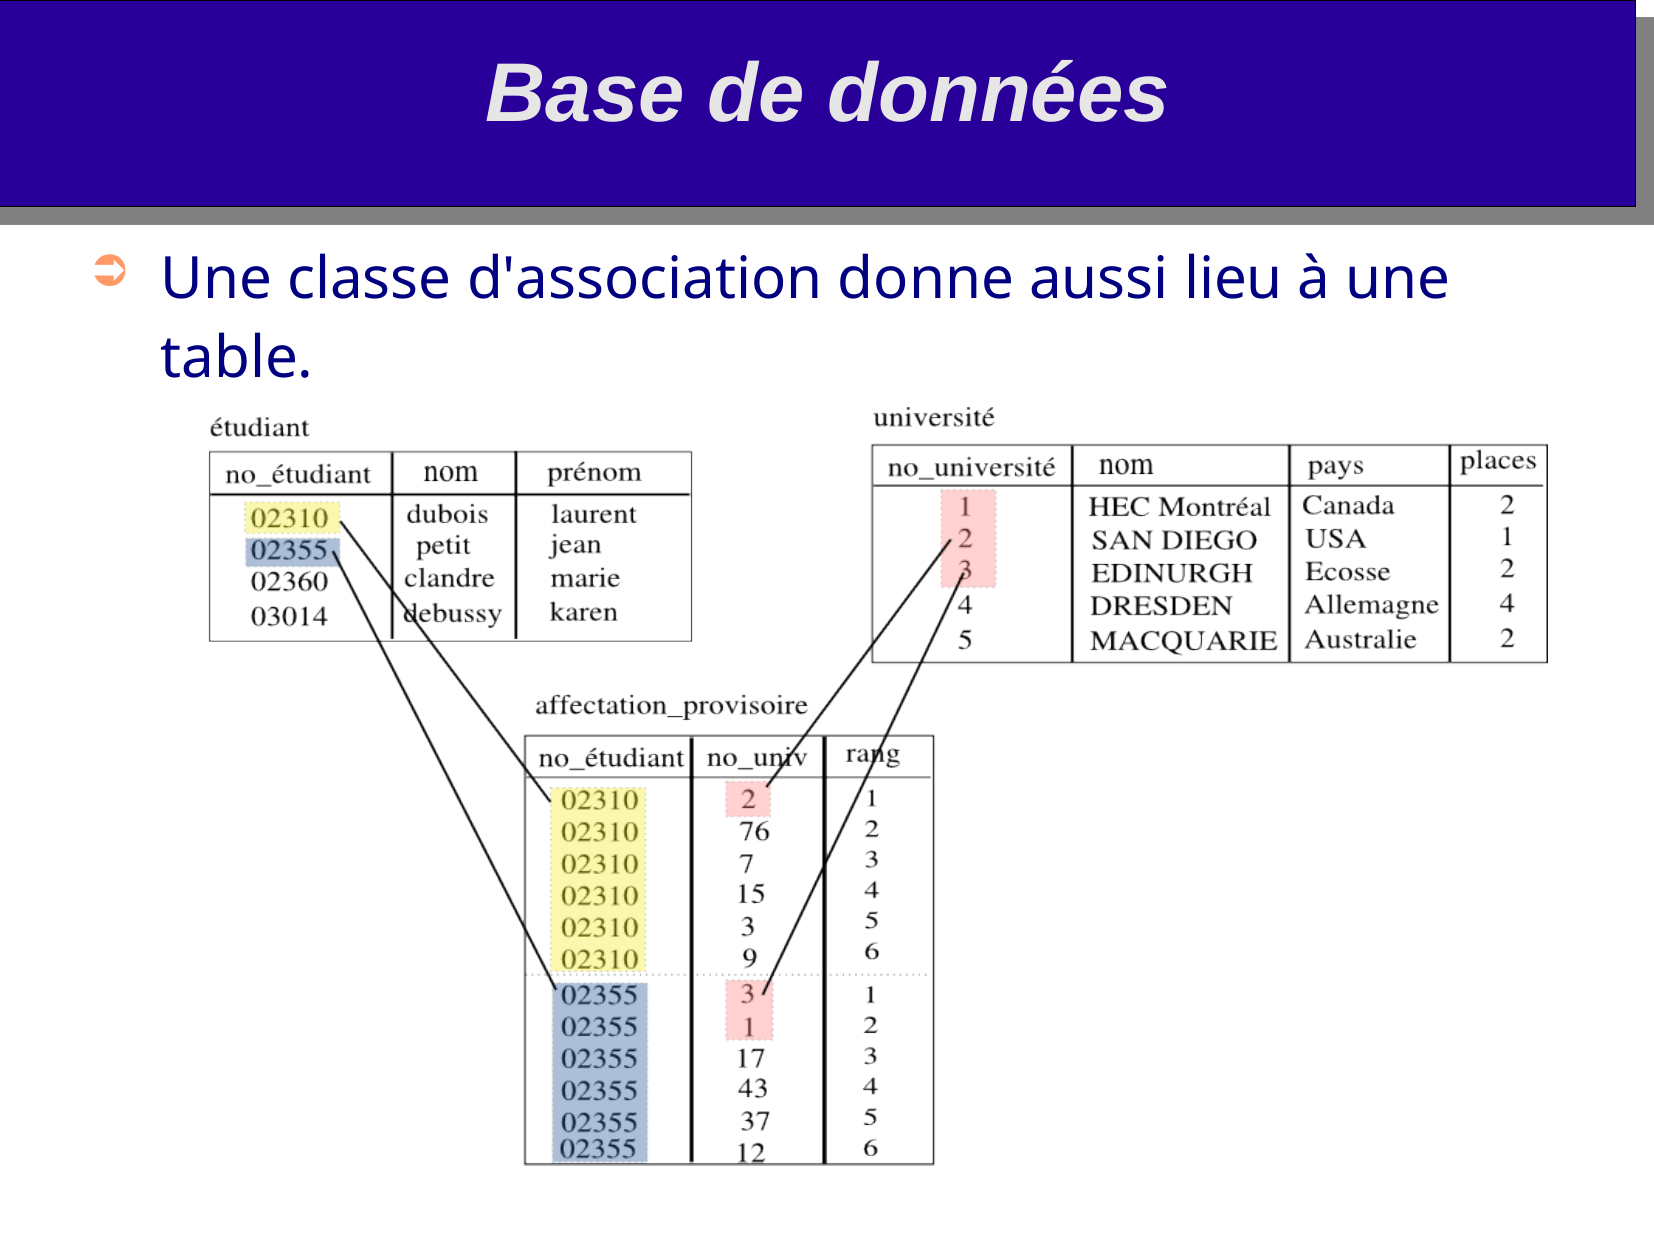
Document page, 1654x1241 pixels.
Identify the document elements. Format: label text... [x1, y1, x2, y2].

title Base de données [119, 46, 1537, 233]
picture [206, 406, 1548, 1166]
list Une classe d'association donne aussi lieu à une table. [78, 236, 1499, 412]
